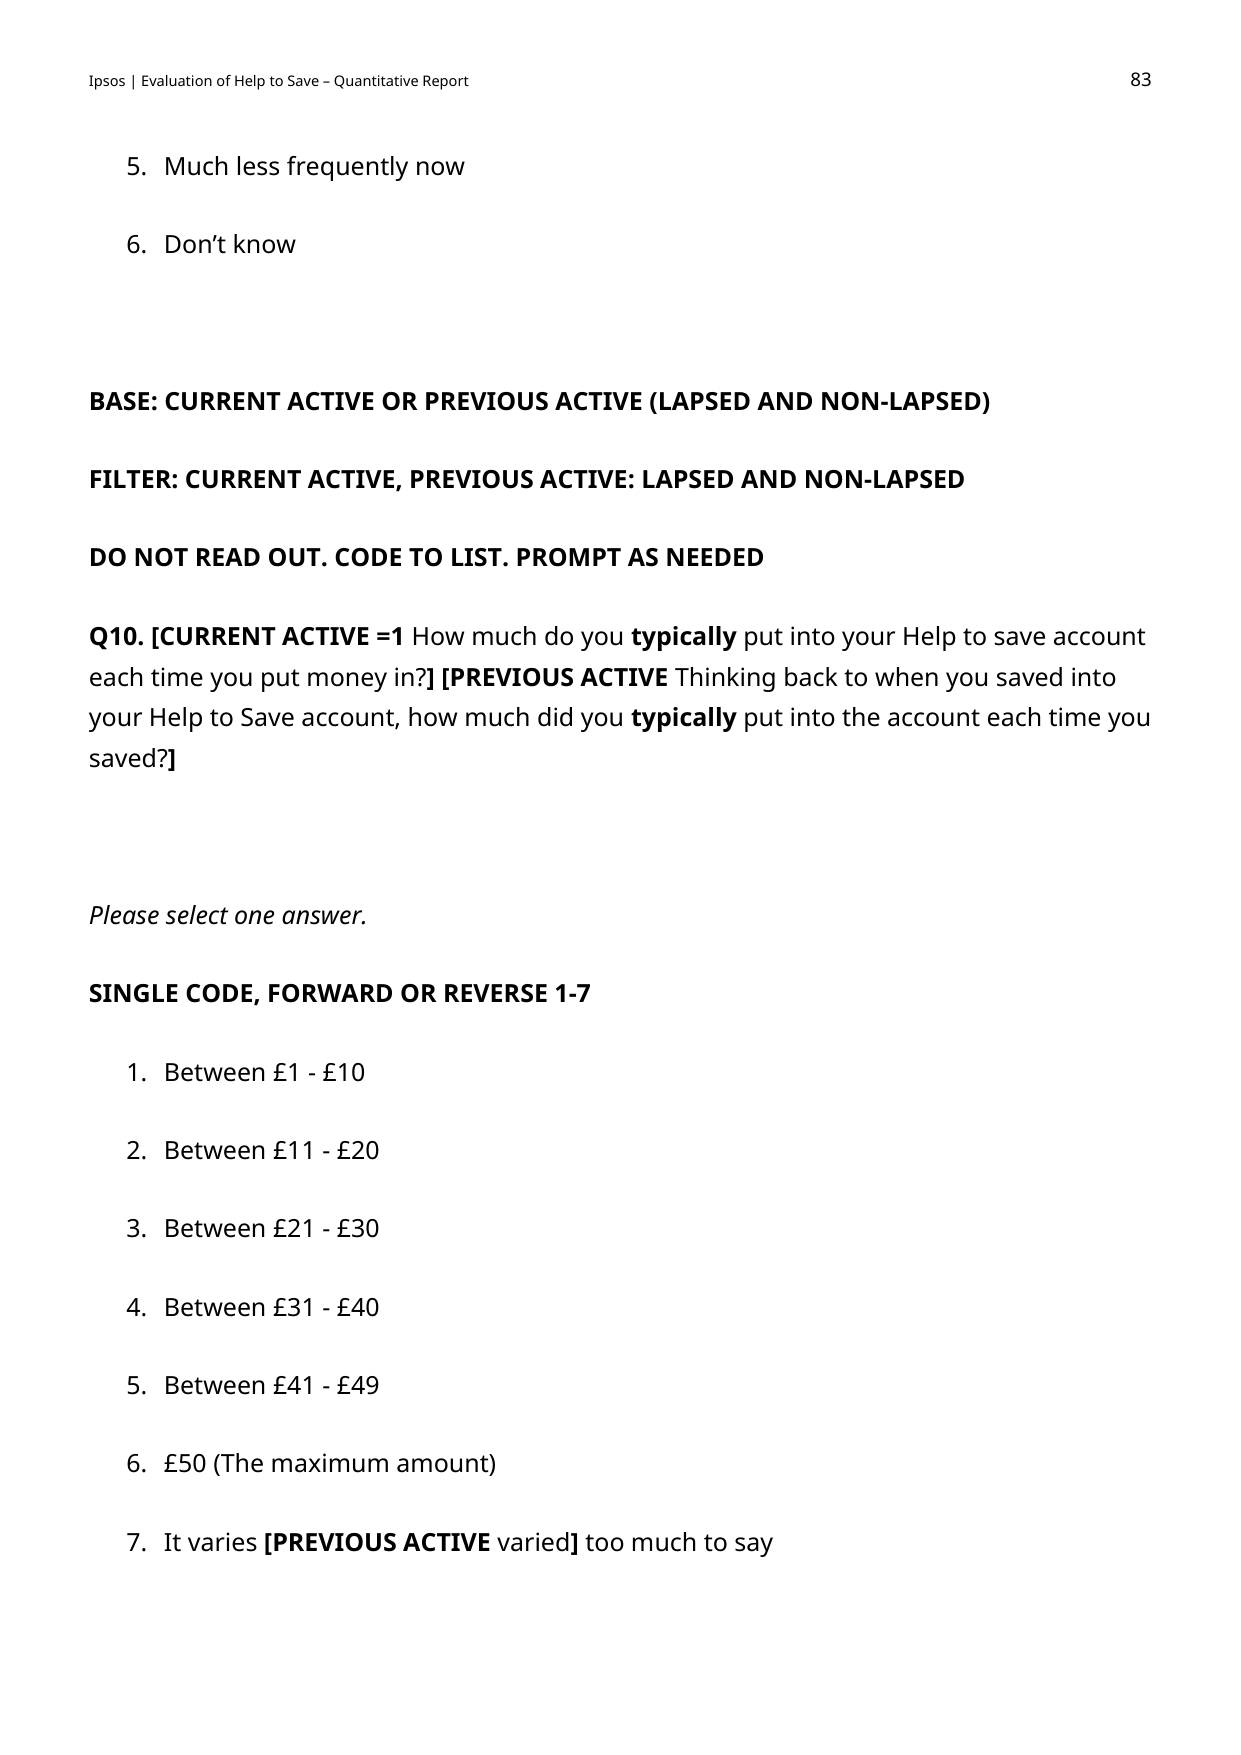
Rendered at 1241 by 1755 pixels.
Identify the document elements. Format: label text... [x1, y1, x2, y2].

list It varies [PREVIOUS ACTIVE varied] too much to say [126, 1524, 1152, 1558]
list Don’t know [126, 227, 1152, 261]
list £50 (The maximum amount) [126, 1446, 1152, 1480]
list Between £1 - £10 [126, 1054, 1152, 1088]
list FILTER: CURRENT ACTIVE, PREVIOUS ACTIVE: LAPSED AND NON-LAPSED [89, 462, 1152, 496]
list DO NOT READ OUT. CODE TO LIST. PROMPT AS NEEDED [89, 540, 1152, 574]
list Between £21 - £30 [126, 1211, 1152, 1245]
list Between £11 - £20 [126, 1132, 1152, 1167]
list Much less frequently now [126, 148, 1152, 182]
list Between £41 - £49 [126, 1367, 1152, 1402]
list Between £31 - £40 [126, 1289, 1152, 1323]
list BASE: CURRENT ACTIVE OR PREVIOUS ACTIVE (LAPSED AND NON-LAPSED) [89, 383, 1152, 417]
list Q10. [CURRENT ACTIVE =1 How much do you typically put into your Help to save account each time you put money in?] [PREVIOUS ACTIVE Thinking back to when you saved into your Help to Save account, how much did you typically put into the account each time you saved?] [89, 618, 1152, 775]
list Please select one answer. [89, 897, 1152, 932]
list SINGLE CODE, FORWARD OR REVERSE 1-7 [89, 976, 1152, 1010]
